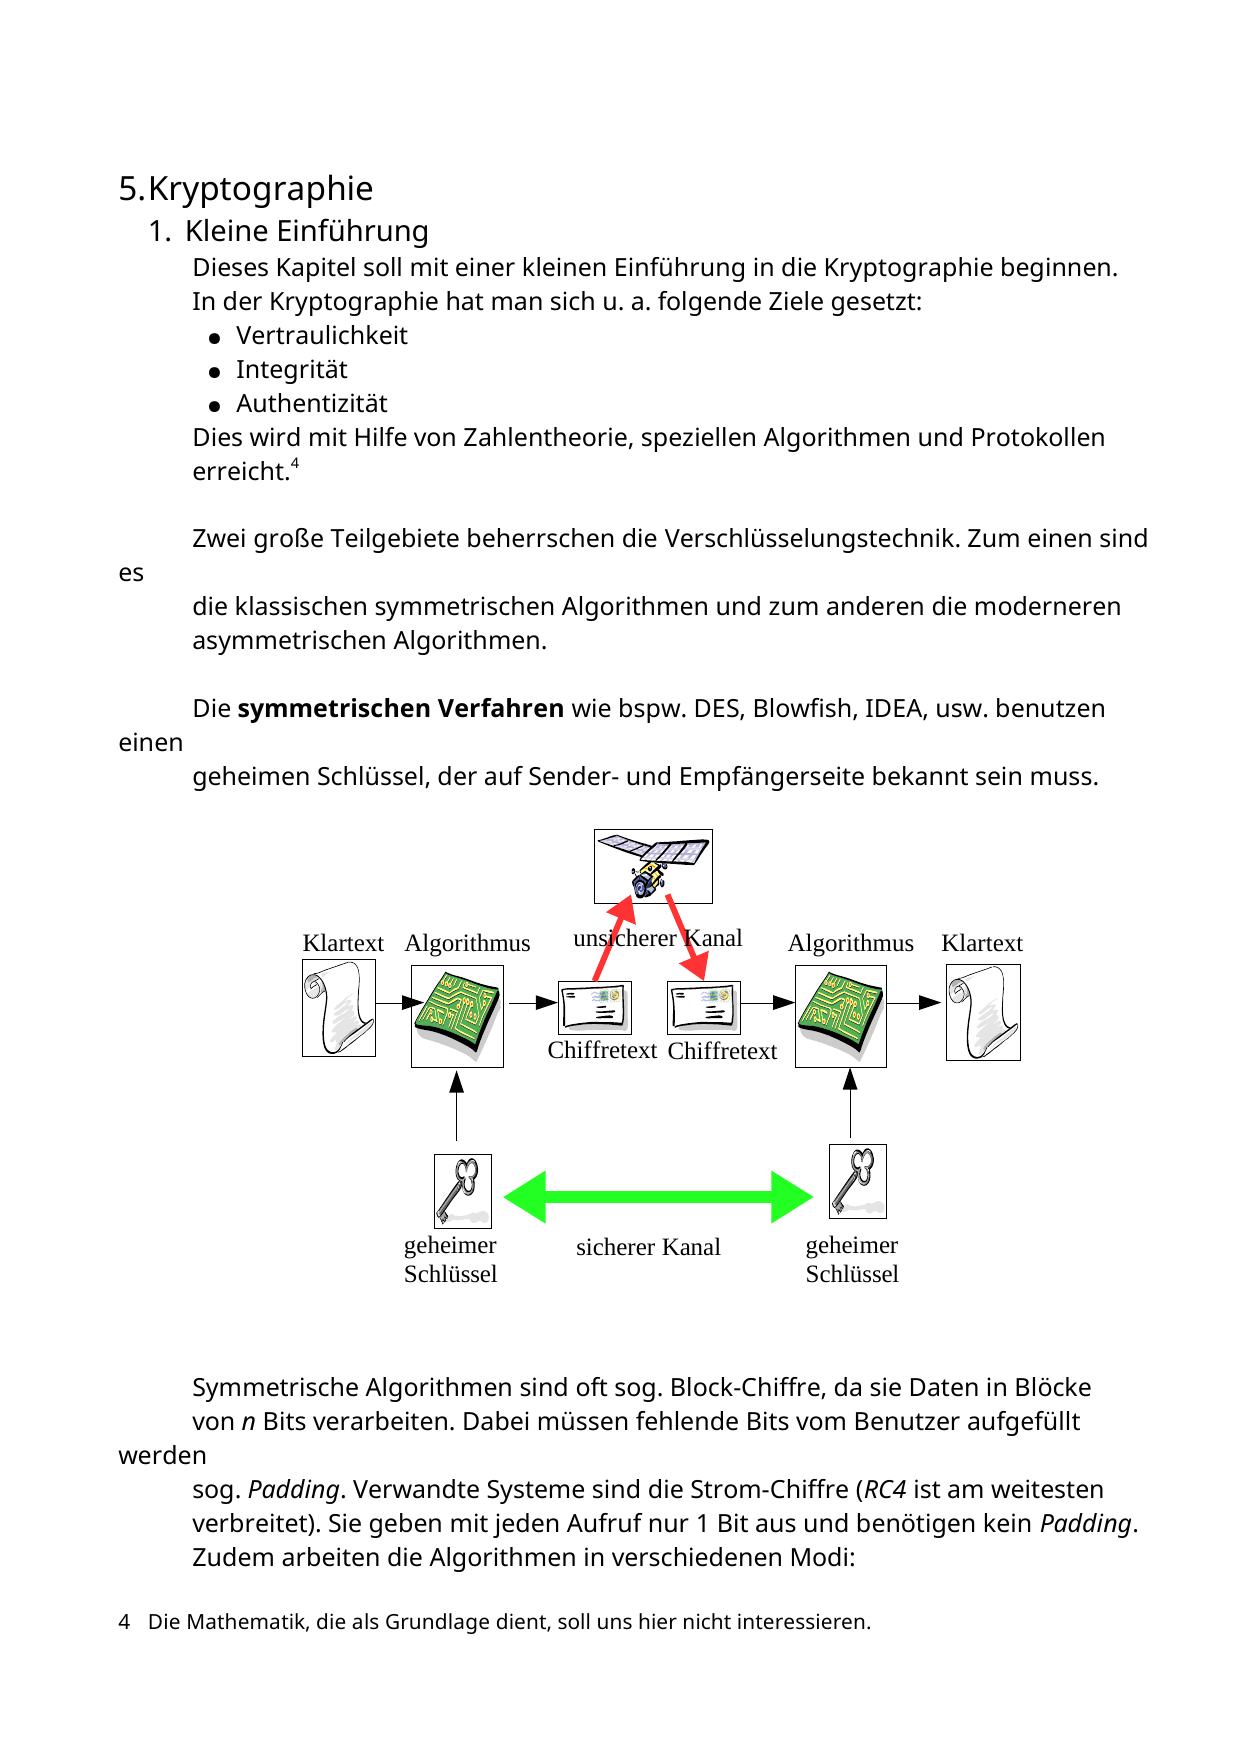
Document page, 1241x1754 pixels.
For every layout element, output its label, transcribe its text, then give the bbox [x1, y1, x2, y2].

text Zwei große Teilgebiete beherrschen die Verschlüsselungstechnik. Zum einen sind es [118, 521, 1173, 589]
text Die Mathematik, die als Grundlage dient, soll uns hier nicht interessieren. [118, 1607, 1173, 1636]
text asymmetrischen Algorithmen. [118, 623, 1173, 657]
text verbreitet). Sie geben mit jeden Aufruf nur 1 Bit aus und benötigen kein Padding. [118, 1506, 1173, 1540]
text Dies wird mit Hilfe von Zahlentheorie, speziellen Algorithmen und Protokollen [118, 419, 1173, 453]
text geheimen Schlüssel, der auf Sender- und Empfängerseite bekannt sein muss. [118, 759, 1173, 793]
text Dieses Kapitel soll mit einer kleinen Einführung in die Kryptographie beginnen. [118, 250, 1173, 284]
text erreicht. [118, 453, 1173, 487]
text Die symmetrischen Verfahren wie bspw. DES, Blowfish, IDEA, usw. benutzen einen [118, 691, 1173, 759]
list Vertraulichkeit [207, 318, 1173, 352]
text Zudem arbeiten die Algorithmen in verschiedenen Modi: [118, 1540, 1173, 1574]
text Symmetrische Algorithmen sind oft sog. Block-Chiffre, da sie Daten in Blöcke [118, 1370, 1173, 1404]
text In der Kryptographie hat man sich u. a. folgende Ziele gesetzt: [118, 284, 1173, 318]
list Kleine Einführung [148, 210, 1173, 250]
list Kryptographie [118, 164, 1173, 210]
text sog. Padding. Verwandte Systeme sind die Strom-Chiffre (RC4 ist am weitesten [118, 1472, 1173, 1506]
list Authentizität [207, 386, 1173, 419]
text die klassischen symmetrischen Algorithmen und zum anderen die moderneren [118, 589, 1173, 623]
list Integrität [207, 352, 1173, 386]
text von n Bits verarbeiten. Dabei müssen fehlende Bits vom Benutzer aufgefüllt werden [118, 1404, 1173, 1472]
